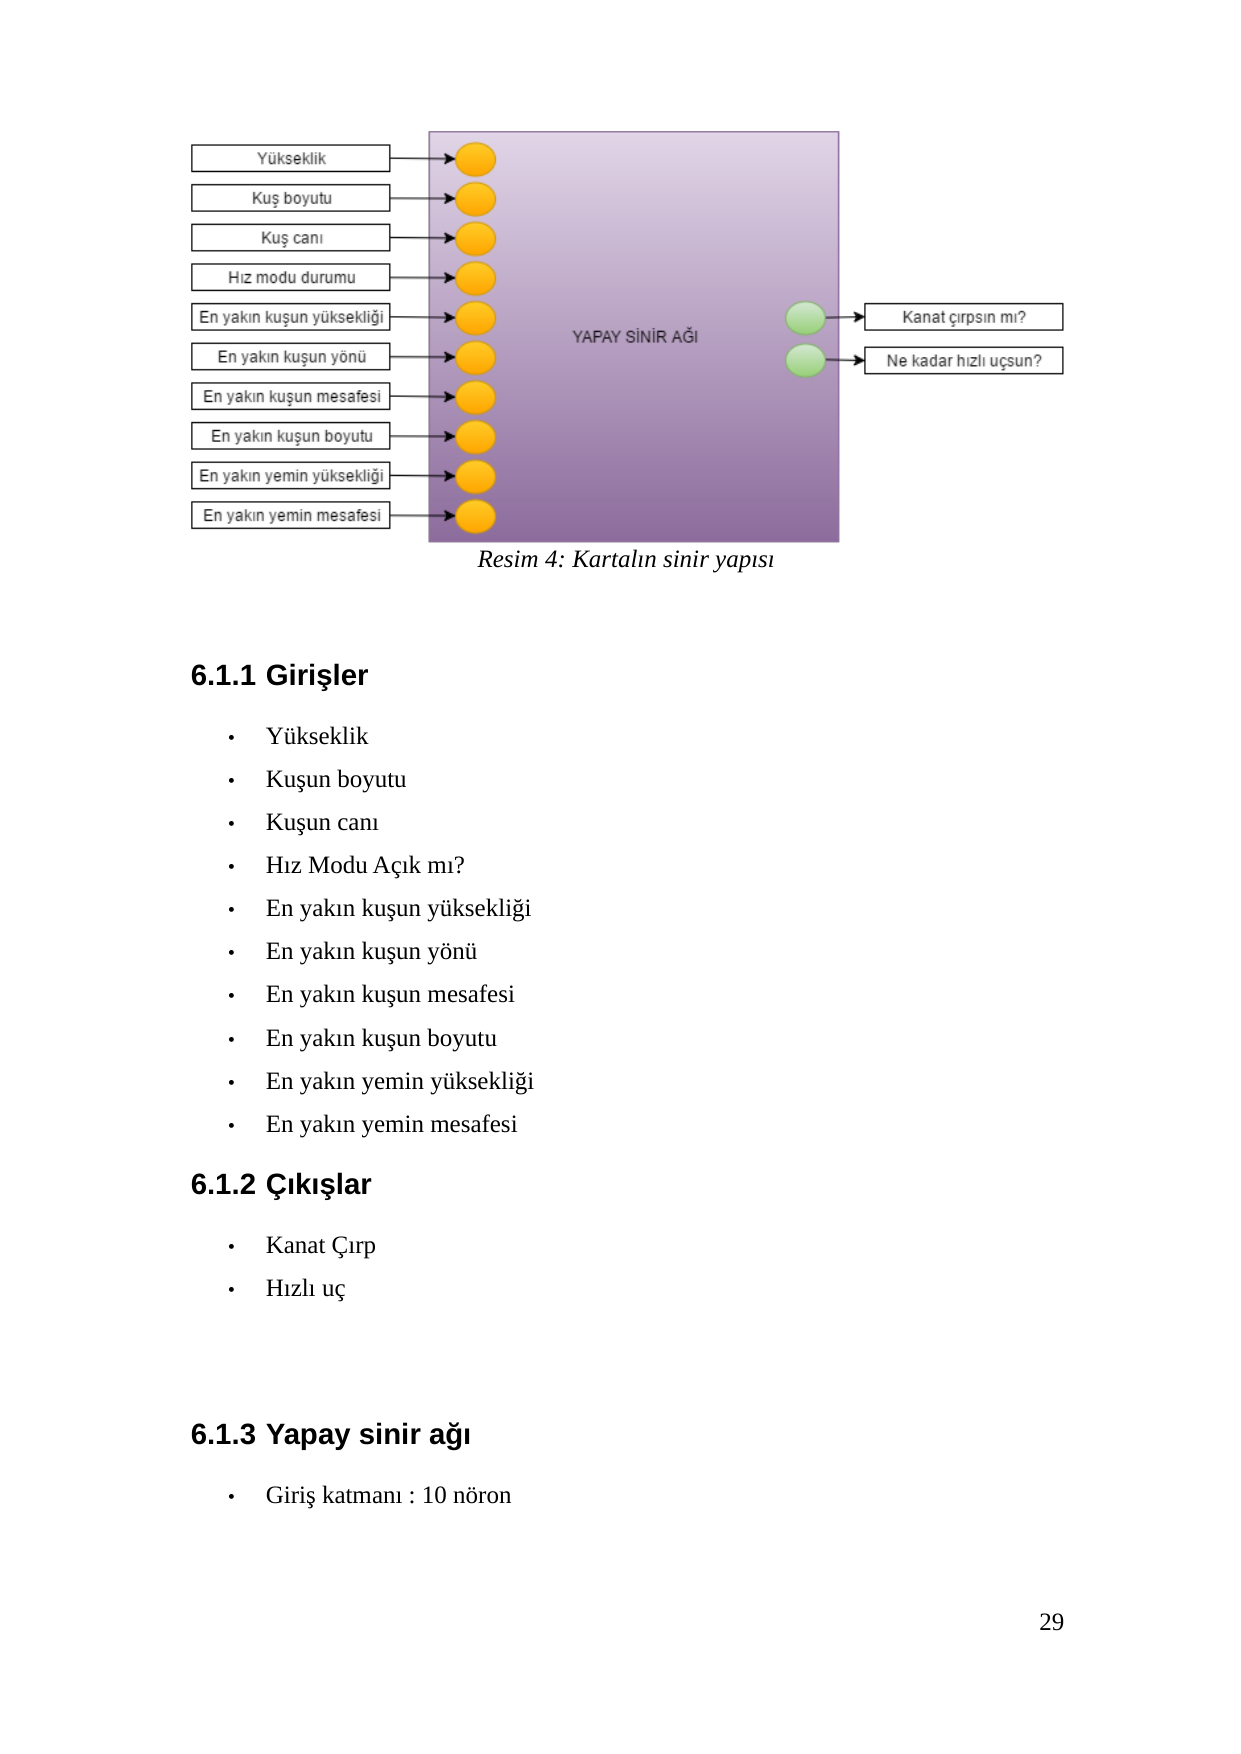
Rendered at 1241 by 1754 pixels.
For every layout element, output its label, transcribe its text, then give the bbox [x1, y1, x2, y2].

list En yakın kuşun boyutu [228, 1023, 1064, 1051]
text [191, 359, 428, 395]
list Giriş katmanı : 10 nöron [228, 1480, 1064, 1509]
list Kuşun boyutu [228, 764, 1064, 793]
text [191, 280, 428, 316]
text Resim 4: Kartalın sinir yapısı [191, 362, 1064, 573]
list En yakın kuşun yüksekliği [228, 893, 1064, 922]
list En yakın yemin yüksekliği [228, 1066, 1064, 1094]
list En yakın kuşun yönü [228, 936, 1064, 965]
text [840, 319, 1064, 358]
list Hız Modu Açık mı? [228, 850, 1064, 879]
list Kuşun canı [228, 807, 1064, 836]
text [840, 131, 1064, 316]
text [191, 131, 428, 157]
subtitle Yapay sinir ağı [191, 1417, 1064, 1451]
list En yakın kuşun mesafesi [228, 979, 1064, 1008]
text [191, 200, 428, 236]
list Yükseklik [228, 721, 1064, 749]
text [191, 239, 428, 276]
list Kanat Çırp [228, 1230, 1064, 1258]
subtitle Çıkışlar [191, 1167, 1064, 1200]
list Hızlı uç [228, 1273, 1064, 1302]
text [191, 318, 428, 355]
subtitle Girişler [191, 658, 1064, 691]
text [191, 160, 428, 197]
list En yakın yemin mesafesi [228, 1109, 1064, 1138]
